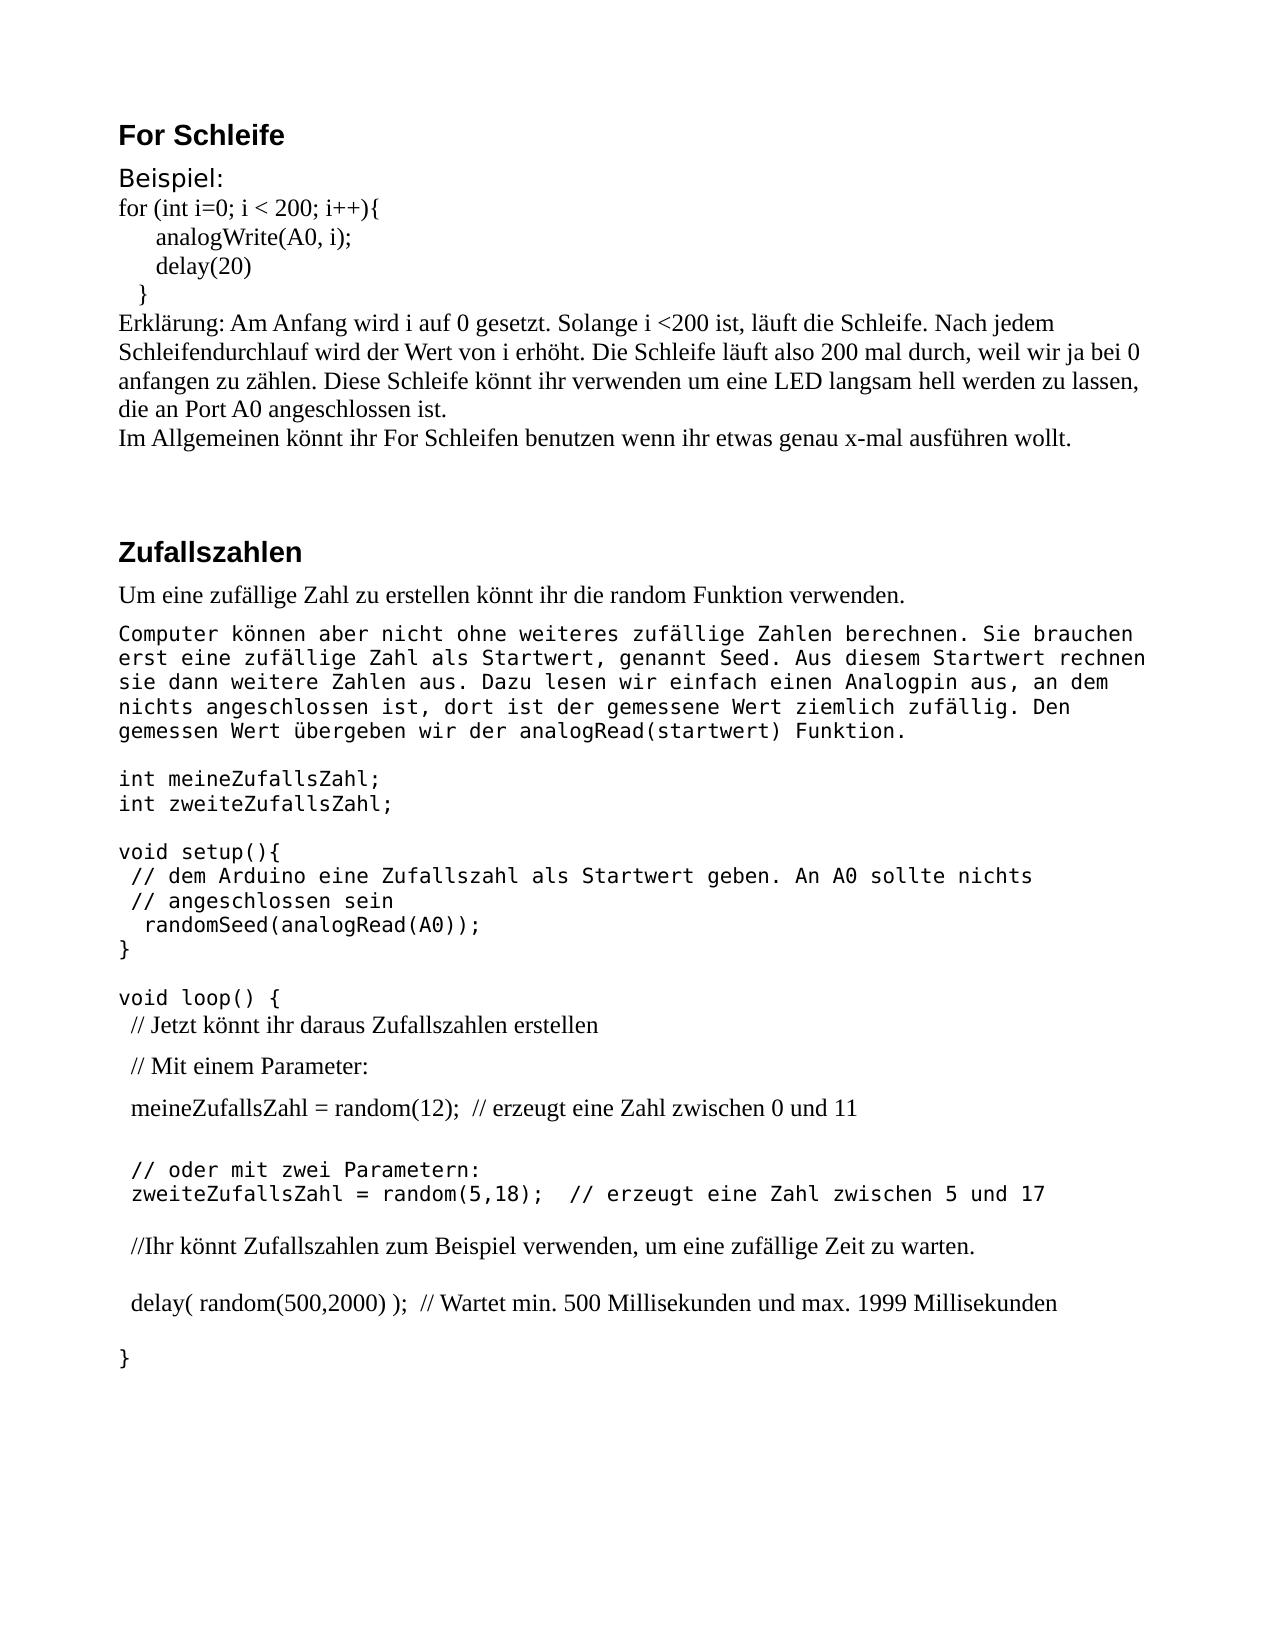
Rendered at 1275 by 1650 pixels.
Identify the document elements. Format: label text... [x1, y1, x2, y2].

text } [118, 1346, 1157, 1370]
text // angeschlossen sein [118, 889, 1157, 913]
text } [118, 937, 1157, 962]
text for (int i=0; i < 200; i++){ [118, 193, 1157, 222]
text Um eine zufällige Zahl zu erstellen könnt ihr die random Funktion verwenden. [118, 581, 1157, 609]
text Erklärung: Am Anfang wird i auf 0 gesetzt. Solange i <200 ist, läuft die Schleife. Nach jedem Schleifendurchlauf wird der Wert von i erhöht. Die Schleife läuft also 200 mal durch, weil wir ja bei 0 anfangen zu zählen. Diese Schleife könnt ihr verwenden um eine LED langsam hell werden zu lassen, die an Port A0 angeschlossen ist. [118, 308, 1157, 423]
text zweiteZufallsZahl = random(5,18); // erzeugt eine Zahl zwischen 5 und 17 [118, 1182, 1157, 1207]
text delay( random(500,2000) ); // Wartet min. 500 Millisekunden und max. 1999 Millisekunden [118, 1288, 1157, 1317]
text randomSeed(analogRead(A0)); [118, 913, 1157, 937]
text void setup(){ [118, 840, 1157, 864]
text Beispiel: [118, 164, 1157, 193]
text // Jetzt könnt ihr daraus Zufallszahlen erstellen [118, 1010, 1157, 1039]
text // Mit einem Parameter: [118, 1051, 1157, 1080]
text analogWrite(A0, i); [118, 222, 1157, 251]
text // oder mit zwei Parametern: [118, 1158, 1157, 1182]
text int meineZufallsZahl; [118, 767, 1157, 792]
text Im Allgemeinen könnt ihr For Schleifen benutzen wenn ihr etwas genau x-mal ausführen wollt. [118, 423, 1157, 452]
subtitle Zufallszahlen [118, 534, 1157, 568]
text //Ihr könnt Zufallszahlen zum Beispiel verwenden, um eine zufällige Zeit zu warten. [118, 1231, 1157, 1260]
text meineZufallsZahl = random(12); // erzeugt eine Zahl zwischen 0 und 11 [118, 1093, 1157, 1121]
text Computer können aber nicht ohne weiteres zufällige Zahlen berechnen. Sie brauchen erst eine zufällige Zahl als Startwert, genannt Seed. Aus diesem Startwert rechnen sie dann weitere Zahlen aus. Dazu lesen wir einfach einen Analogpin aus, an dem nichts angeschlossen ist, dort ist der gemessene Wert ziemlich zufällig. Den gemessen Wert übergeben wir der analogRead(startwert) Funktion. [118, 622, 1157, 743]
text // dem Arduino eine Zufallszahl als Startwert geben. An A0 sollte nichts [118, 864, 1157, 889]
subtitle For Schleife [118, 118, 1157, 152]
text void loop() { [118, 986, 1157, 1010]
text int zweiteZufallsZahl; [118, 792, 1157, 816]
text } [118, 279, 1157, 308]
text delay(20) [118, 251, 1157, 279]
